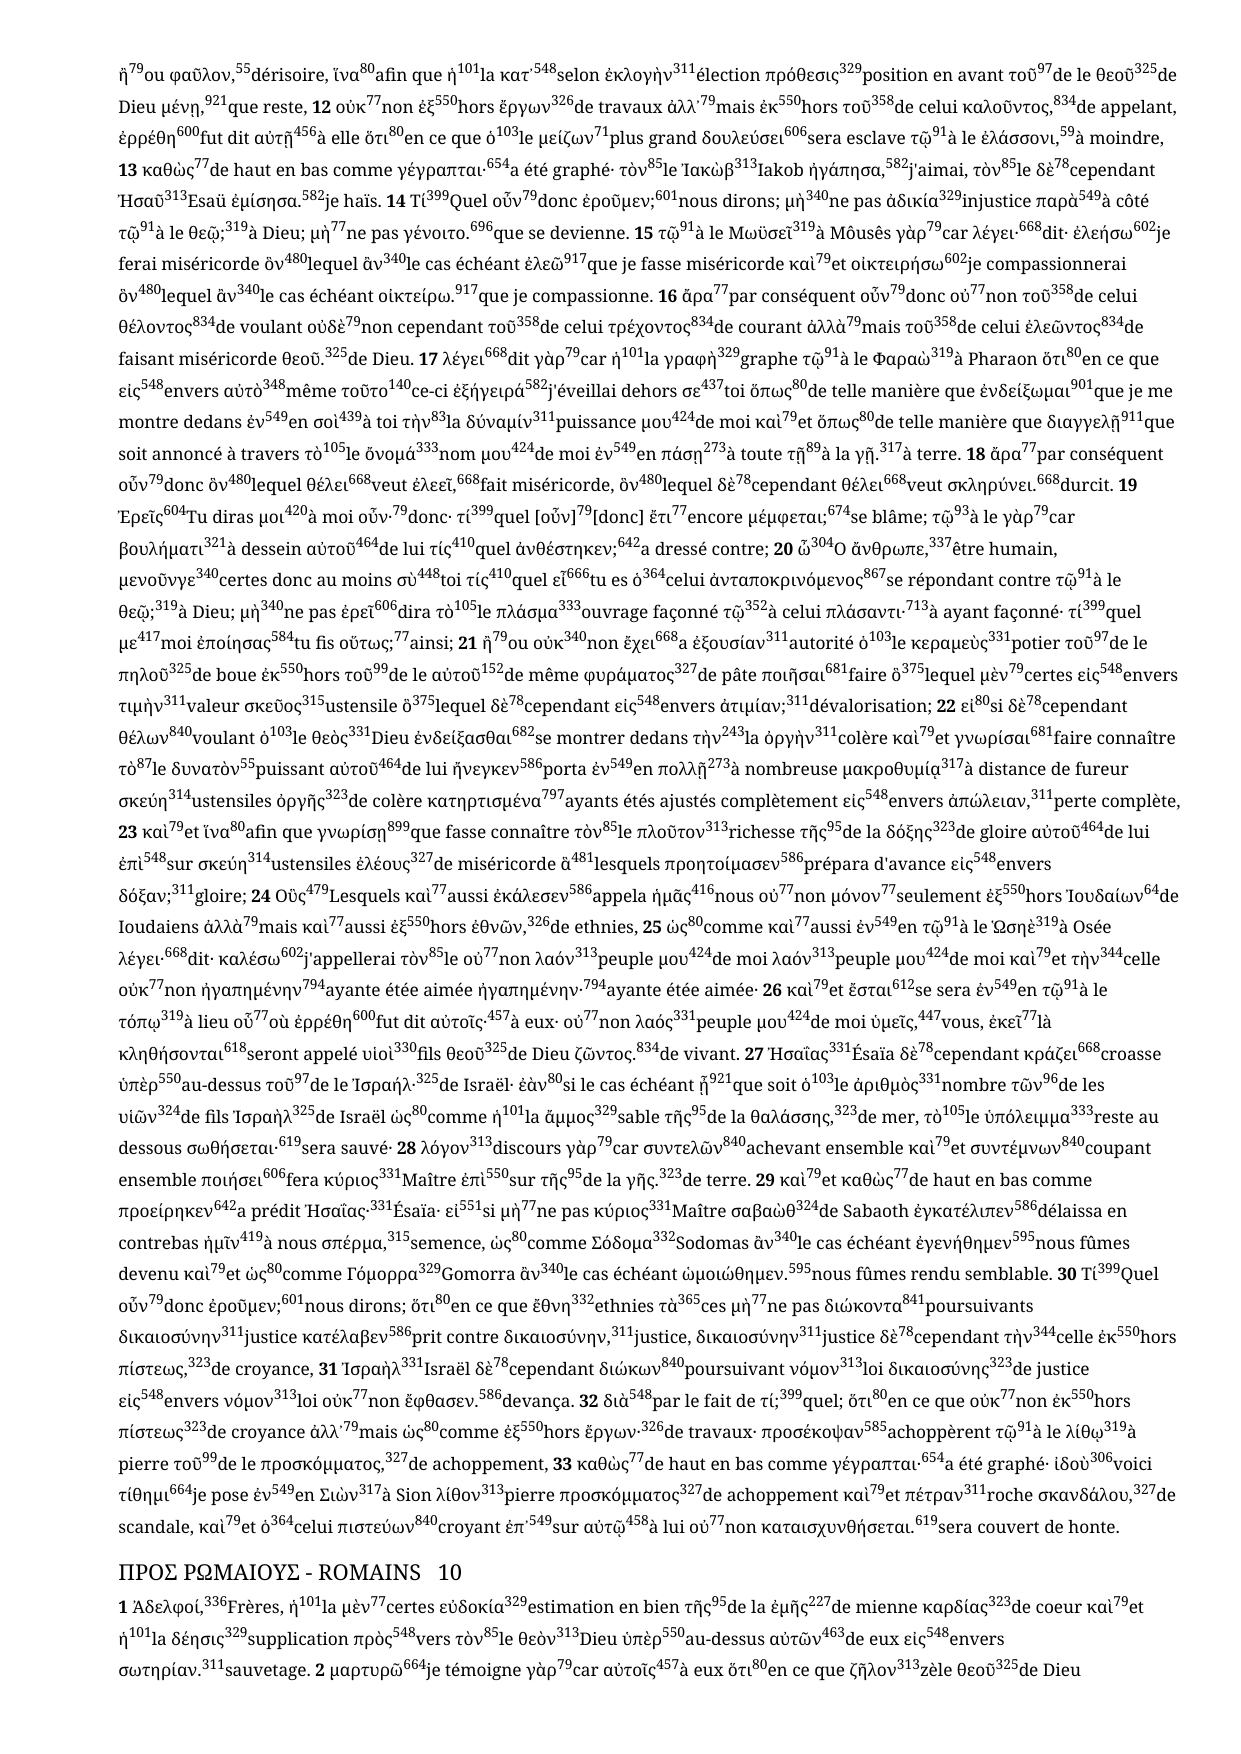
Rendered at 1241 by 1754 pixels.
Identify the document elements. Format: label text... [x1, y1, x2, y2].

text 1 Ἀλήθειαν311Vérité λέγω664je dis ἐν549en Χριστῷ,319à Christ, οὐ77non ψεύδομαι,670je me mens, συμμαρτυρούσης832de témoignante avec μοι420à moi τῆς95de la συνειδήσεώς323de conscience μου424de moi ἐν549en πνεύματι321à souffle ἁγίῳ,12à saint, 2 ὅτι80en ce que λύπη329tristesse μοί420à moi ἐστιν668est μεγάλη45grande καὶ79et ἀδιάλειπτος20incessant ὀδύνη329douleur τῇ89à la καρδίᾳ317à coeur μου.424de moi. 3 ηὐχόμην627je me souhaitais γὰρ79car ἀνάθεμα333anathème εἶναι689être αὐτὸς513moi-même ἐγὼ431moi ἀπὸ550au loin τοῦ97de le Χριστοῦ325de Christ ὑπὲρ550au-dessus τῶν96de les ἀδελφῶν324de frères μου424de moi τῶν96de les συγγενῶν64de congénitaux μου424de moi κατὰ548selon σάρκα,311chair, 4 οἵτινές497lesquels des quelconques εἰσιν667sont Ἰσραηλῖται,330Israélites, ὧν491de lesquels ἡ101la υἱοθεσία329adoption comme fils καὶ79et ἡ101la δόξα329gloire καὶ79et αἱ100les διαθῆκαι328dispositions καὶ79et ἡ101la νομοθεσία329législation καὶ79et ἡ101la λατρεία329adoration καὶ79et αἱ100les ἐπαγγελίαι,328promesses, 5 ὧν491de lesquels οἱ102les πατέρες330pères καὶ79et ἐξ550hors ὧν491de lesquels ὁ103le Χριστὸς331Christ τὸ366ce κατὰ548selon σάρκα,311chair, ὁ364celui ὢν840étant ἐπὶ550sur πάντων385de tous θεὸς331Dieu εὐλογητὸς47élogié εἰς548envers τοὺς84les αἰῶνας,312ères, ἀμήν.304amen. 6 Οὐχ77Non οἷον500tel que δὲ78cependant ὅτι80en ce que ἐκπέπτωκεν642a tombé dehors ὁ103le λόγος331discours τοῦ97de le θεοῦ.325de Dieu. οὐ77non γὰρ79car πάντες286tous οἱ363ceux ἐξ550hors Ἰσραὴλ325de Israël οὗτοι363ceux-ci Ἰσραήλ·331Israël· 7 οὐδ᾽79non cependant ὅτι80en ce que εἰσὶν667sont σπέρμα333semence Ἀβραὰμ325de Abraam πάντες389tous τέκνα,332enfants, ἀλλ᾽·79mais· ἐν549en Ἰσαὰκ319à Isaak κληθήσεταί619sera appelé σοι439à toi σπέρμα.333semence. 8 τοῦτ᾽366ce-ci ἔστιν,668est, οὐ77non τὰ104les τέκνα332enfants τῆς95de la σαρκὸς323de chair ταῦτα365ces-ci τέκνα332enfants τοῦ97de le θεοῦ325de Dieu ἀλλὰ79mais τὰ104les τέκνα332enfants τῆς95de la ἐπαγγελίας323de promesse λογίζεται680est calculé εἰς548envers σπέρμα.315semence. 9 ἐπαγγελίας323de promesse γὰρ79car ὁ103le λόγος331discours οὗτος·156celui-ci· κατὰ548selon τὸν85le καιρὸν313moment τοῦτον138celui-ci ἐλεύσομαι608je me viendrai καὶ79et ἔσται612se sera τῇ89à la Σάρρᾳ317à Sarra υἱός.331fils. 10 Οὐ77Non μόνον77seulement δέ,78cependant, ἀλλὰ79mais καὶ77aussi Ῥεβέκκα329Rebekka ἐξ550hors ἑνὸς65de un κοίτην311couche ἔχουσα,838ayante, Ἰσαὰκ325de Isaak τοῦ97de le πατρὸς325de père ἡμῶν·423de nous· 11 μήπω77ne pas encore γὰρ79car γεννηθέντων753de ayants étés engendrés μηδὲ79ni cependant πραξάντων715de ayants pratiqués τι271un quelconque ἀγαθὸν55bon ἢ79ou φαῦλον,55dérisoire, ἵνα80afin que ἡ101la κατ᾽548selon ἐκλογὴν311élection πρόθεσις329position en avant τοῦ97de le θεοῦ325de Dieu μένῃ,921que reste, 12 οὐκ77non ἐξ550hors ἔργων326de travaux ἀλλ᾽79mais ἐκ550hors τοῦ358de celui καλοῦντος,834de appelant, ἐρρέθη600fut dit αὐτῇ456à elle ὅτι80en ce que ὁ103le μείζων71plus grand δουλεύσει606sera esclave τῷ91à le ἐλάσσονι,59à moindre, 13 καθὼς77de haut en bas comme γέγραπται·654a été graphé· τὸν85le Ἰακὼβ313Iakob ἠγάπησα,582j'aimai, τὸν85le δὲ78cependant Ἠσαῦ313Esaü ἐμίσησα.582je haïs. 14 Τί399Quel οὖν79donc ἐροῦμεν;601nous dirons; μὴ340ne pas ἀδικία329injustice παρὰ549à côté τῷ91à le θεῷ;319à Dieu; μὴ77ne pas γένοιτο.696que se devienne. 15 τῷ91à le Μωϋσεῖ319à Môusês γὰρ79car λέγει·668dit· ἐλεήσω602je ferai miséricorde ὃν480lequel ἂν340le cas échéant ἐλεῶ917que je fasse miséricorde καὶ79et οἰκτειρήσω602je compassionnerai ὃν480lequel ἂν340le cas échéant οἰκτείρω.917que je compassionne. 16 ἄρα77par conséquent οὖν79donc οὐ77non τοῦ358de celui θέλοντος834de voulant οὐδὲ79non cependant τοῦ358de celui τρέχοντος834de courant ἀλλὰ79mais τοῦ358de celui ἐλεῶντος834de faisant miséricorde θεοῦ.325de Dieu. 17 λέγει668dit γὰρ79car ἡ101la γραφὴ329graphe τῷ91à le Φαραὼ319à Pharaon ὅτι80en ce que εἰς548envers αὐτὸ348même τοῦτο140ce-ci ἐξήγειρά582j'éveillai dehors σε437toi ὅπως80de telle manière que ἐνδείξωμαι901que je me montre dedans ἐν549en σοὶ439à toi τὴν83la δύναμίν311puissance μου424de moi καὶ79et ὅπως80de telle manière que διαγγελῇ911que soit annoncé à travers τὸ105le ὄνομά333nom μου424de moi ἐν549en πάσῃ273à toute τῇ89à la γῇ.317à terre. 18 ἄρα77par conséquent οὖν79donc ὃν480lequel θέλει668veut ἐλεεῖ,668fait miséricorde, ὃν480lequel δὲ78cependant θέλει668veut σκληρύνει.668durcit. 19 Ἐρεῖς604Tu diras μοι420à moi οὖν·79donc· τί399quel [οὖν]79[donc] ἔτι77encore μέμφεται;674se blâme; τῷ93à le γὰρ79car βουλήματι321à dessein αὐτοῦ464de lui τίς410quel ἀνθέστηκεν;642a dressé contre; 20 ὦ304O ἄνθρωπε,337être humain, μενοῦνγε340certes donc au moins σὺ448toi τίς410quel εἶ666tu es ὁ364celui ἀνταποκρινόμενος867se répondant contre τῷ91à le θεῷ;319à Dieu; μὴ340ne pas ἐρεῖ606dira τὸ105le πλάσμα333ouvrage façonné τῷ352à celui πλάσαντι·713à ayant façonné· τί399quel με417moi ἐποίησας584tu fis οὕτως;77ainsi; 21 ἢ79ou οὐκ340non ἔχει668a ἐξουσίαν311autorité ὁ103le κεραμεὺς331potier τοῦ97de le πηλοῦ325de boue ἐκ550hors τοῦ99de le αὐτοῦ152de même φυράματος327de pâte ποιῆσαι681faire ὃ375lequel μὲν79certes εἰς548envers τιμὴν311valeur σκεῦος315ustensile ὃ375lequel δὲ78cependant εἰς548envers ἀτιμίαν;311dévalorisation; 22 εἰ80si δὲ78cependant θέλων840voulant ὁ103le θεὸς331Dieu ἐνδείξασθαι682se montrer dedans τὴν243la ὀργὴν311colère καὶ79et γνωρίσαι681faire connaître τὸ87le δυνατὸν55puissant αὐτοῦ464de lui ἤνεγκεν586porta ἐν549en πολλῇ273à nombreuse μακροθυμίᾳ317à distance de fureur σκεύη314ustensiles ὀργῆς323de colère κατηρτισμένα797ayants étés ajustés complètement εἰς548envers ἀπώλειαν,311perte complète, 23 καὶ79et ἵνα80afin que γνωρίσῃ899que fasse connaître τὸν85le πλοῦτον313richesse τῆς95de la δόξης323de gloire αὐτοῦ464de lui ἐπὶ548sur σκεύη314ustensiles ἐλέους327de miséricorde ἃ481lesquels προητοίμασεν586prépara d'avance εἰς548envers δόξαν;311gloire; 24 Οὓς479Lesquels καὶ77aussi ἐκάλεσεν586appela ἡμᾶς416nous οὐ77non μόνον77seulement ἐξ550hors Ἰουδαίων64de Ioudaiens ἀλλὰ79mais καὶ77aussi ἐξ550hors ἐθνῶν,326de ethnies, 25 ὡς80comme καὶ77aussi ἐν549en τῷ91à le Ὡσηὲ319à Osée λέγει·668dit· καλέσω602j'appellerai τὸν85le οὐ77non λαόν313peuple μου424de moi λαόν313peuple μου424de moi καὶ79et τὴν344celle οὐκ77non ἠγαπημένην794ayante étée aimée ἠγαπημένην·794ayante étée aimée· 26 καὶ79et ἔσται612se sera ἐν549en τῷ91à le τόπῳ319à lieu οὗ77où ἐρρέθη600fut dit αὐτοῖς·457à eux· οὐ77non λαός331peuple μου424de moi ὑμεῖς,447vous, ἐκεῖ77là κληθήσονται618seront appelé υἱοὶ330fils θεοῦ325de Dieu ζῶντος.834de vivant. 27 Ἠσαΐας331Ésaïa δὲ78cependant κράζει668croasse ὑπὲρ550au-dessus τοῦ97de le Ἰσραήλ·325de Israël· ἐὰν80si le cas échéant ᾖ921que soit ὁ103le ἀριθμὸς331nombre τῶν96de les υἱῶν324de fils Ἰσραὴλ325de Israël ὡς80comme ἡ101la ἄμμος329sable τῆς95de la θαλάσσης,323de mer, τὸ105le ὑπόλειμμα333reste au dessous σωθήσεται·619sera sauvé· 28 λόγον313discours γὰρ79car συντελῶν840achevant ensemble καὶ79et συντέμνων840coupant ensemble ποιήσει606fera κύριος331Maître ἐπὶ550sur τῆς95de la γῆς.323de terre. 29 καὶ79et καθὼς77de haut en bas comme προείρηκεν642a prédit Ἠσαΐας·331Ésaïa· εἰ551si μὴ77ne pas κύριος331Maître σαβαὼθ324de Sabaoth ἐγκατέλιπεν586délaissa en contrebas ἡμῖν419à nous σπέρμα,315semence, ὡς80comme Σόδομα332Sodomas ἂν340le cas échéant ἐγενήθημεν595nous fûmes devenu καὶ79et ὡς80comme Γόμορρα329Gomorra ἂν340le cas échéant ὡμοιώθημεν.595nous fûmes rendu semblable. 30 Τί399Quel οὖν79donc ἐροῦμεν;601nous dirons; ὅτι80en ce que ἔθνη332ethnies τὰ365ces μὴ77ne pas διώκοντα841poursuivants δικαιοσύνην311justice κατέλαβεν586prit contre δικαιοσύνην,311justice, δικαιοσύνην311justice δὲ78cependant τὴν344celle ἐκ550hors πίστεως,323de croyance, 31 Ἰσραὴλ331Israël δὲ78cependant διώκων840poursuivant νόμον313loi δικαιοσύνης323de justice εἰς548envers νόμον313loi οὐκ77non ἔφθασεν.586devança. 32 διὰ548par le fait de τί;399quel; ὅτι80en ce que οὐκ77non ἐκ550hors πίστεως323de croyance ἀλλ᾽79mais ὡς80comme ἐξ550hors ἔργων·326de travaux· προσέκοψαν585achoppèrent τῷ91à le λίθῳ319à pierre τοῦ99de le προσκόμματος,327de achoppement, 33 καθὼς77de haut en bas comme γέγραπται·654a été graphé· ἰδοὺ306voici τίθημι664je pose ἐν549en Σιὼν317à Sion λίθον313pierre προσκόμματος327de achoppement καὶ79et πέτραν311roche σκανδάλου,327de scandale, καὶ79et ὁ364celui πιστεύων840croyant ἐπ᾽549sur αὐτῷ458à lui οὐ77non καταισχυνθήσεται.619sera couvert de honte. [118, 59, 1181, 1538]
text ΠΡΟΣ ΡΩΜΑΙΟΥΣ - ROMAINS 10 [118, 1557, 1181, 1587]
